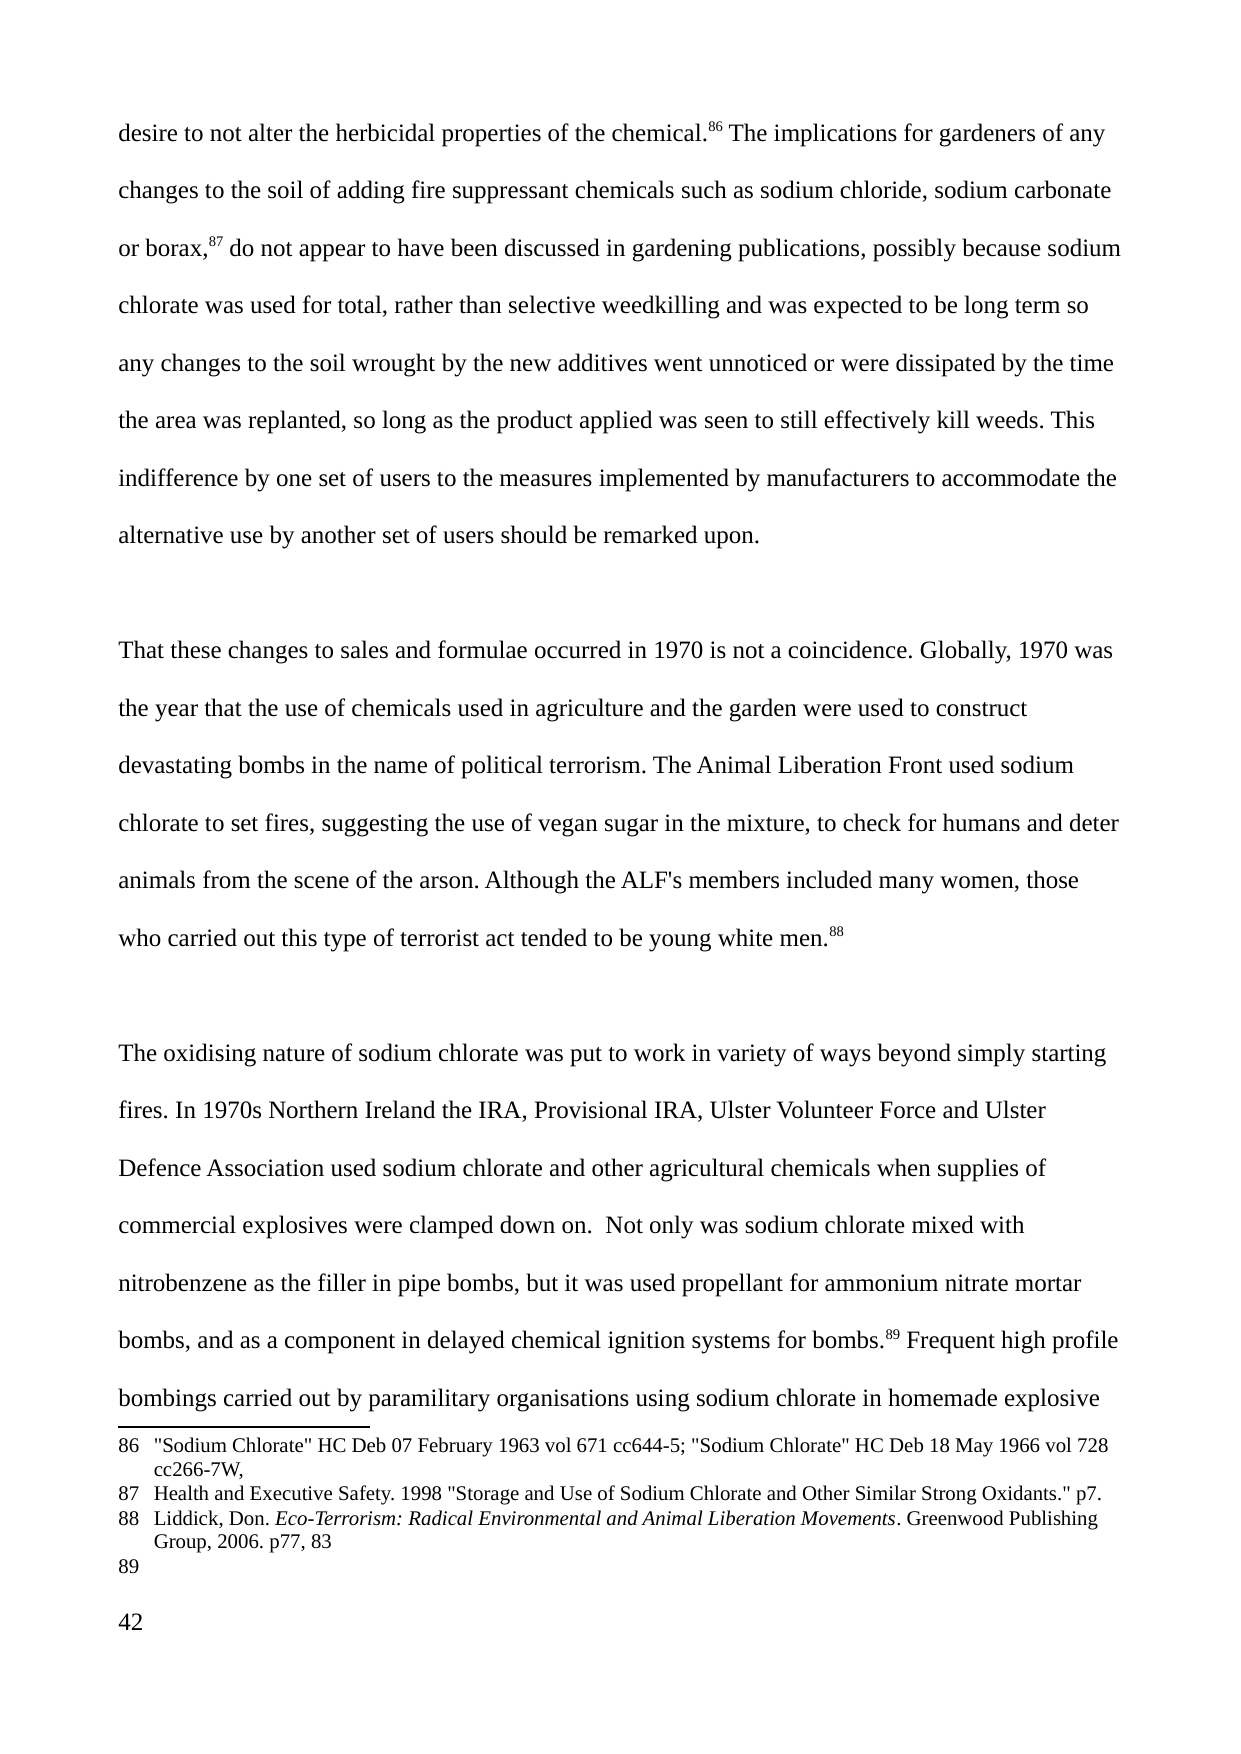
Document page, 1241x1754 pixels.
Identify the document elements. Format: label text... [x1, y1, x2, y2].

text That these changes to sales and formulae occurred in 1970 is not a coincidence. Globally, 1970 was the year that the use of chemicals used in agriculture and the garden were used to construct devastating bombs in the name of political terrorism. The Animal Liberation Front used sodium chlorate to set fires, suggesting the use of vegan sugar in the mixture, to check for humans and deter animals from the scene of the arson. Although the ALF's members included many women, those who carried out this type of terrorist act tended to be young white men. [118, 636, 1122, 952]
text The oxidising nature of sodium chlorate was put to work in variety of ways beyond simply starting fires. In 1970s Northern Ireland the IRA, Provisional IRA, Ulster Volunteer Force and Ulster Defence Association used sodium chlorate and other agricultural chemicals when supplies of commercial explosives were clamped down on. Not only was sodium chlorate mixed with nitrobenzene as the filler in pipe bombs, but it was used propellant for ammonium nitrate mortar bombs, and as a component in delayed chemical ignition systems for bombs. Frequent high profile bombings carried out by paramilitary organisations using sodium chlorate in homemade explosive [118, 1038, 1122, 1412]
text Health and Executive Safety. 1998 "Storage and Use of Sodium Chlorate and Other Similar Strong Oxidants." p7. [118, 1481, 1122, 1505]
text "Sodium Chlorate" HC Deb 07 February 1963 vol 671 cc644-5; "Sodium Chlorate" HC Deb 18 May 1966 vol 728 cc266-7W, [118, 1433, 1122, 1481]
text desire to not alter the herbicidal properties of the chemical. The implications for gardeners of any changes to the soil of adding fire suppressant chemicals such as sodium chloride, sodium carbonate or borax, do not appear to have been discussed in gardening publications, possibly because sodium chlorate was used for total, rather than selective weedkilling and was expected to be long term so any changes to the soil wrought by the new additives went unnoticed or were dissipated by the time the area was replanted, so long as the product applied was seen to still effectively kill weeds. This indifference by one set of users to the measures implemented by manufacturers to accommodate the alternative use by another set of users should be remarked upon. [118, 118, 1122, 549]
text Liddick, Don. Eco-Terrorism: Radical Environmental and Animal Liberation Movements. Greenwood Publishing Group, 2006. p77, 83 [118, 1505, 1122, 1553]
